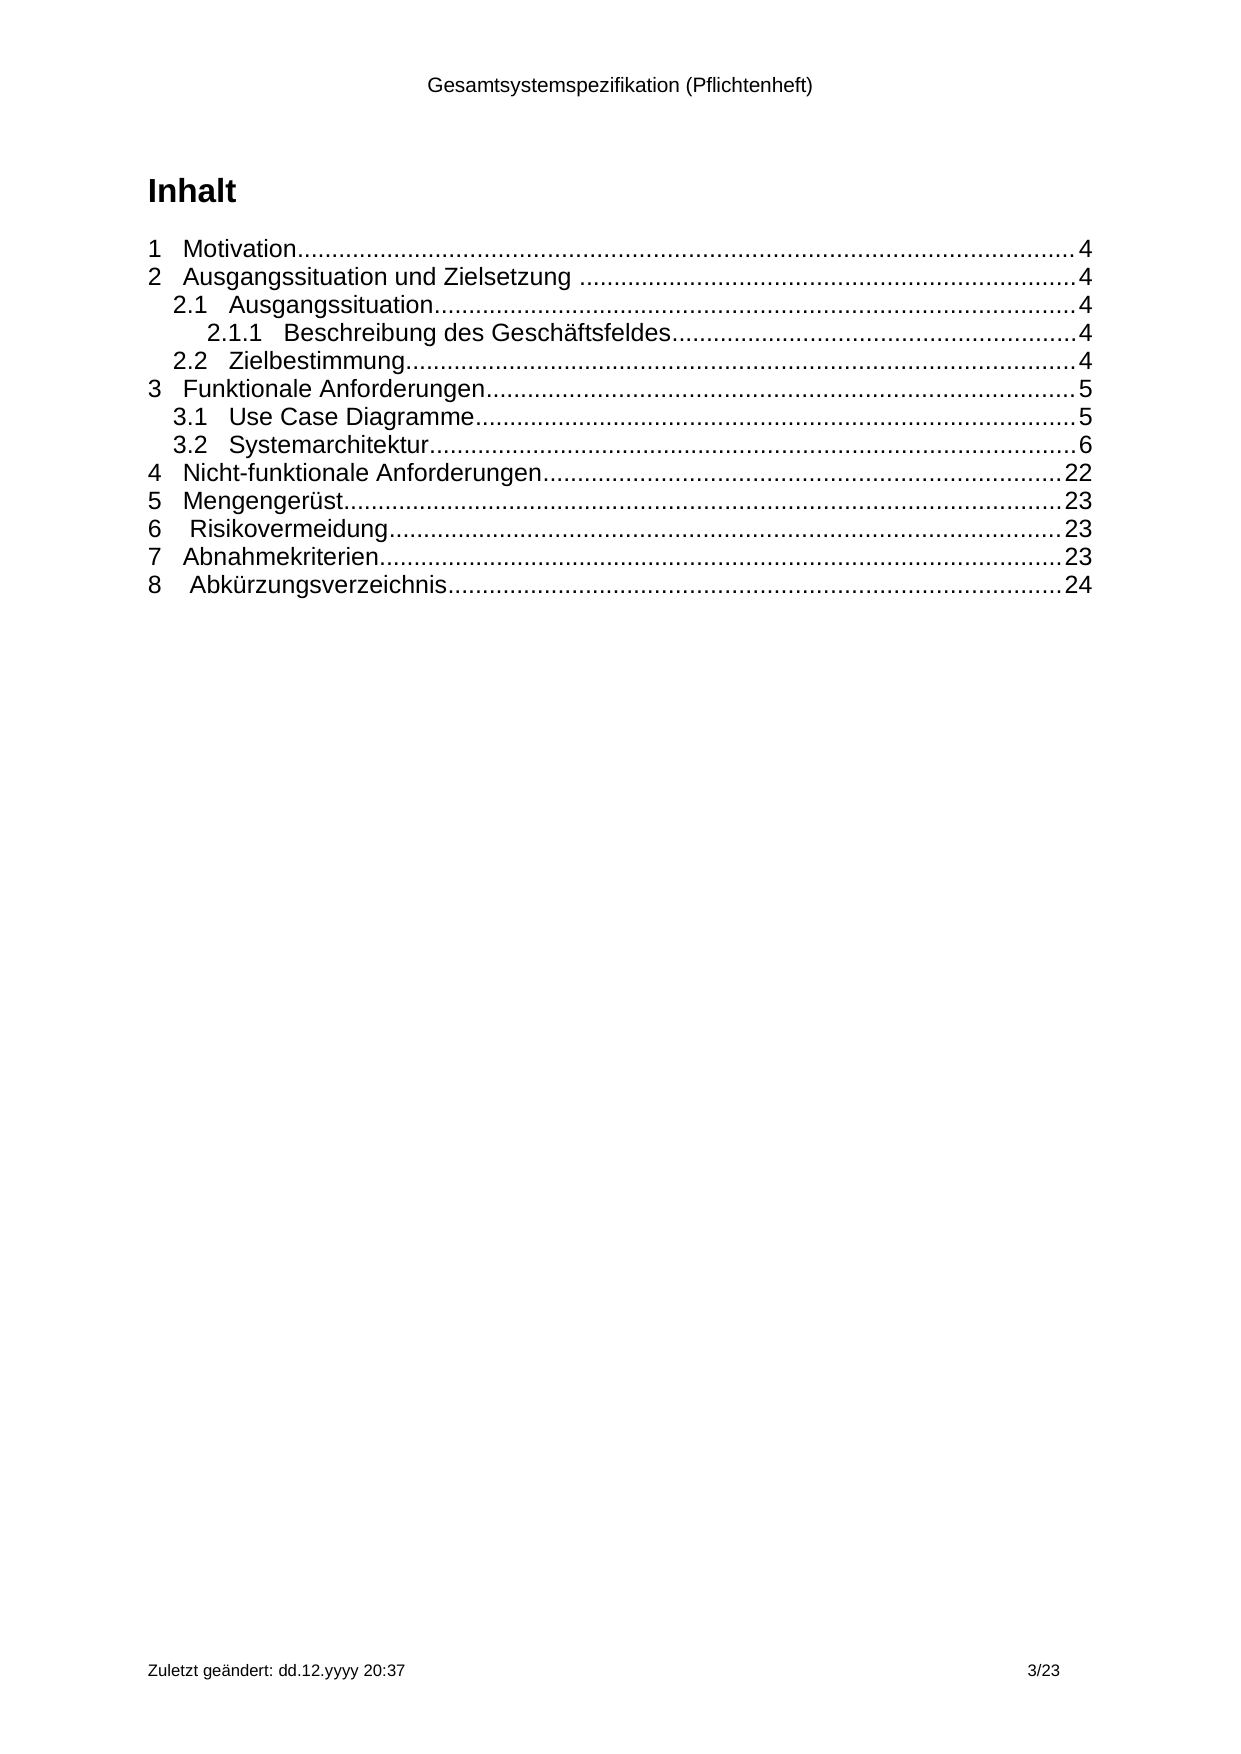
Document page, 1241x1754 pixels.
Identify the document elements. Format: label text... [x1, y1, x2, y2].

text 6 Risikovermeidung 23 [148, 515, 1092, 543]
text 5 Mengengerüst 23 [148, 487, 1092, 515]
text 8 Abkürzungsverzeichnis 24 [148, 571, 1092, 599]
text 7 Abnahmekriterien 23 [148, 543, 1092, 571]
text 2.2 Zielbestimmung 4 [173, 347, 1092, 375]
text 2.1.1 Beschreibung des Geschäftsfeldes 4 [207, 319, 1092, 347]
text 2 Ausgangssituation und Zielsetzung 4 [148, 263, 1092, 291]
text 2.1 Ausgangssituation 4 [173, 291, 1092, 319]
text 3.1 Use Case Diagramme 5 [173, 403, 1092, 431]
text 4 Nicht-funktionale Anforderungen 22 [148, 459, 1092, 487]
text 3 Funktionale Anforderungen 5 [148, 375, 1092, 403]
text 3.2 Systemarchitektur 6 [173, 431, 1092, 459]
text 1 Motivation 4 [148, 235, 1092, 263]
text Inhalt [148, 173, 1092, 210]
